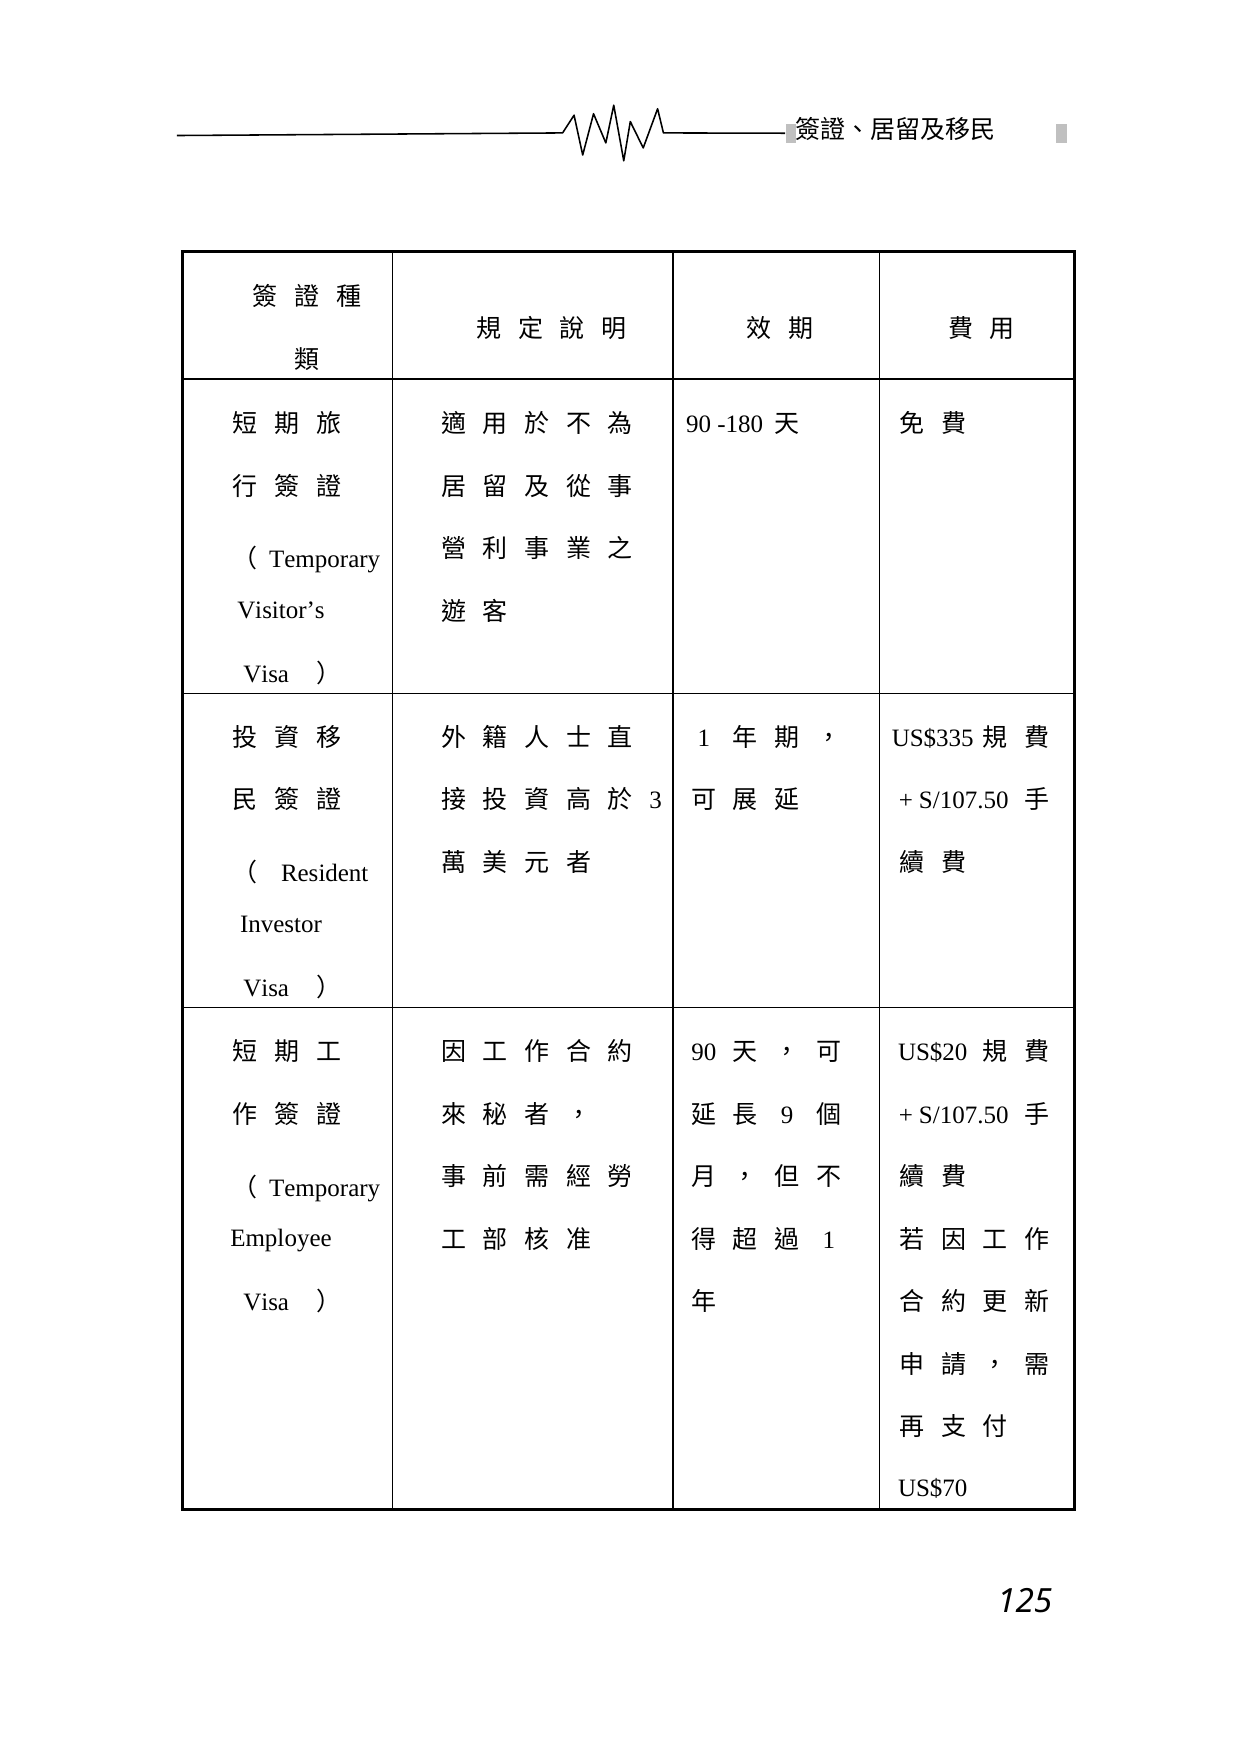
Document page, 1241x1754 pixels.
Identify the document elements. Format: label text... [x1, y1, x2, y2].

table_cell 90 -180天 [674, 380, 879, 692]
table_header 效期 [674, 253, 879, 378]
table_cell 短期旅行簽證 （Temporary Visitor’s Visa） [184, 380, 392, 692]
table_cell 因工作合約來秘者， 事前需經勞工部核准 [393, 1008, 672, 1508]
table_cell 適用於不為居留及從事 營利事業之遊客 [393, 380, 672, 692]
table_cell 90天，可延長9個月，但不得超過1年 [674, 1008, 879, 1508]
table_cell 外籍人士直接投資高於3萬美元者 [393, 694, 672, 1006]
table_header 規定說明 [393, 253, 672, 378]
table_header 費用 [880, 253, 1073, 378]
table_cell 投資移民簽證 （Resident Investor Visa） [184, 694, 392, 1006]
table_header 簽證種類 [184, 253, 392, 378]
table_cell US$335規費 + S/107.50手續費 [880, 694, 1073, 1006]
table_cell US$20規費+ S/107.50手續費 若因工作合約更新申請，需再支付US$70 [880, 1008, 1073, 1508]
table_cell 1年期，可展延 [674, 694, 879, 1006]
table_cell 短期工作簽證 （Temporary Employee Visa） [184, 1008, 392, 1508]
table_cell 免費 [880, 380, 1073, 692]
